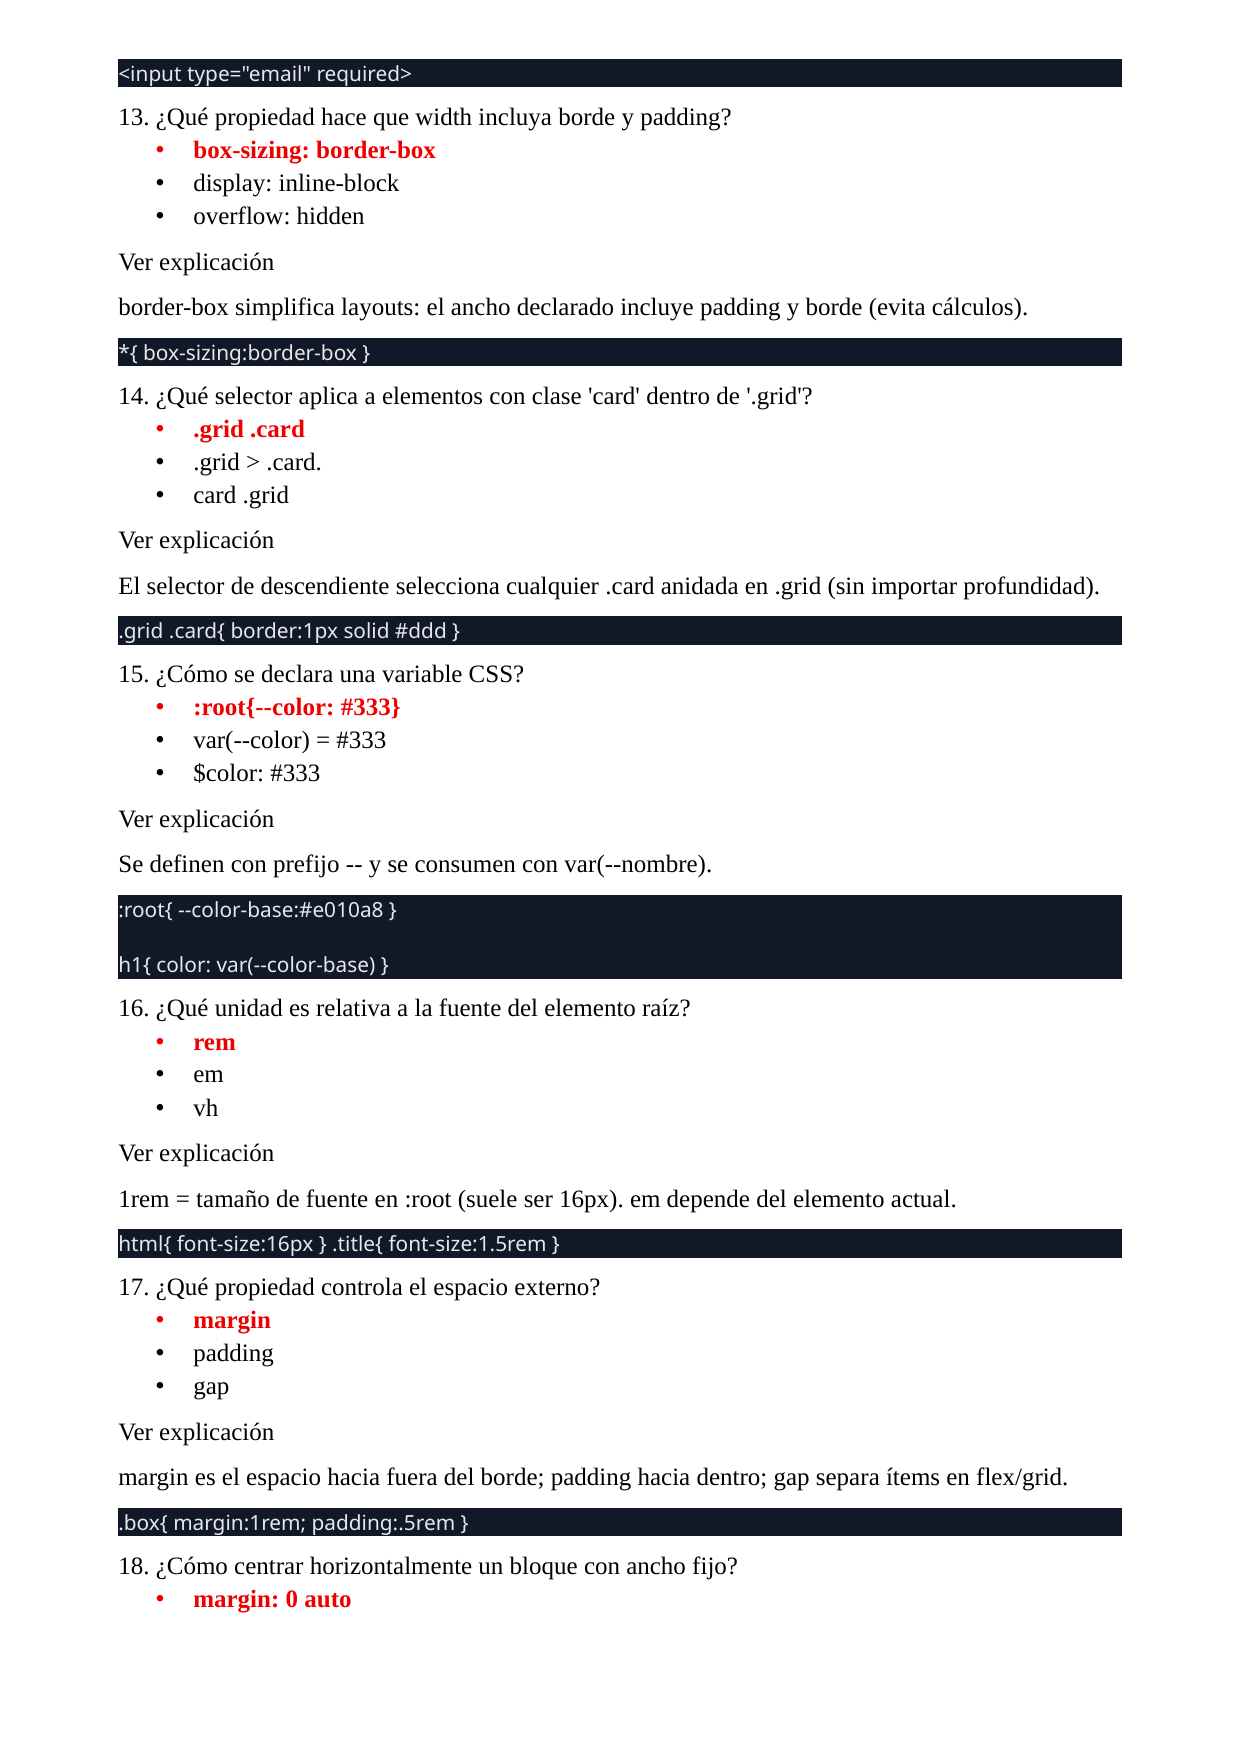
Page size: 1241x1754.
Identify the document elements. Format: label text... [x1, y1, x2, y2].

text .grid .card{ border:1px solid #ddd } [118, 616, 1122, 645]
text :root{ --color-base:#e010a8 } [118, 895, 1122, 923]
list box-sizing: border-box [156, 135, 1122, 164]
text El selector de descendiente selecciona cualquier .card anidada en .grid (sin importar profundidad). [118, 571, 1122, 599]
text h1{ color: var(--color-base) } [118, 951, 1122, 979]
text Ver explicación [118, 1417, 1122, 1446]
text Ver explicación [118, 525, 1122, 554]
list em [156, 1059, 1122, 1088]
text 13. ¿Qué propiedad hace que width incluya borde y padding? [118, 102, 1122, 131]
list .grid .card [156, 414, 1122, 442]
text Ver explicación [118, 804, 1122, 833]
text .box{ margin:1rem; padding:.5rem } [118, 1508, 1122, 1536]
list card .grid [156, 480, 1122, 508]
list gap [156, 1371, 1122, 1400]
list padding [156, 1338, 1122, 1367]
text border-box simplifica layouts: el ancho declarado incluye padding y borde (evita cálculos). [118, 292, 1122, 321]
list overflow: hidden [156, 201, 1122, 230]
text 17. ¿Qué propiedad controla el espacio externo? [118, 1272, 1122, 1301]
list vh [156, 1093, 1122, 1121]
text 18. ¿Cómo centrar horizontalmente un bloque con ancho fijo? [118, 1551, 1122, 1579]
text 1rem = tamaño de fuente en :root (suele ser 16px). em depende del elemento actual. [118, 1184, 1122, 1212]
list display: inline-block [156, 168, 1122, 197]
list rem [156, 1027, 1122, 1055]
text <input type="email" required> [118, 59, 1122, 87]
text 16. ¿Qué unidad es relativa a la fuente del elemento raíz? [118, 993, 1122, 1022]
list :root{--color: #333} [156, 692, 1122, 721]
text Se definen con prefijo -- y se consumen con var(--nombre). [118, 849, 1122, 878]
text margin es el espacio hacia fuera del borde; padding hacia dentro; gap separa ítems en flex/grid. [118, 1462, 1122, 1491]
text 14. ¿Qué selector aplica a elementos con clase 'card' dentro de '.grid'? [118, 381, 1122, 409]
text Ver explicación [118, 1138, 1122, 1167]
text html{ font-size:16px } .title{ font-size:1.5rem } [118, 1229, 1122, 1258]
text Ver explicación [118, 247, 1122, 275]
text *{ box-sizing:border-box } [118, 338, 1122, 366]
list .grid > .card. [156, 447, 1122, 476]
list $color: #333 [156, 758, 1122, 787]
list margin: 0 auto [156, 1584, 1122, 1613]
list margin [156, 1305, 1122, 1334]
text 15. ¿Cómo se declara una variable CSS? [118, 659, 1122, 688]
list var(--color) = #333 [156, 725, 1122, 754]
